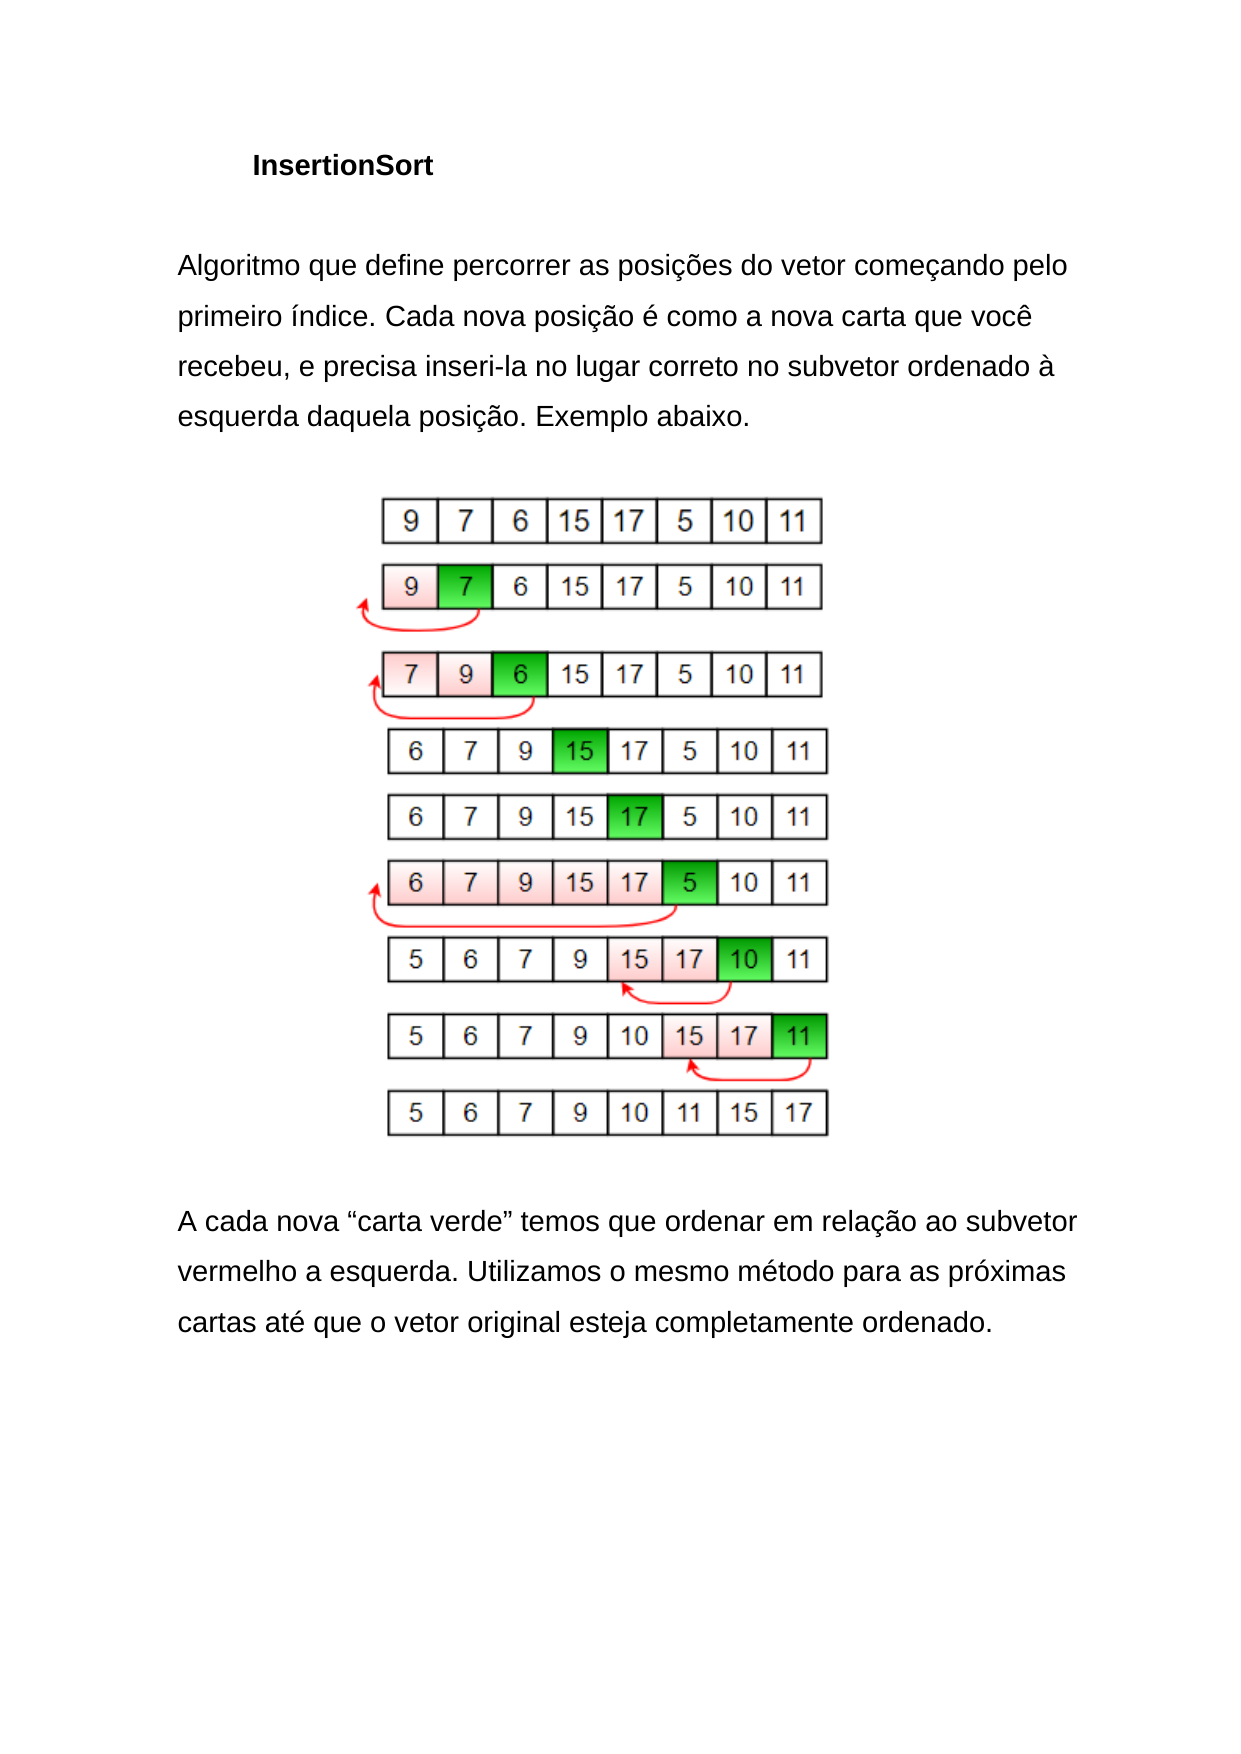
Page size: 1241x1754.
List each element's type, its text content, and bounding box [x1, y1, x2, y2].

text Algoritmo que define percorrer as posições do vetor começando pelo primeiro índice. Cada nova posição é como a nova carta que você recebeu, e precisa inseri-la no lugar correto no subvetor ordenado à esquerda daquela posição. Exemplo abaixo. [177, 248, 1114, 433]
text InsertionSort [177, 148, 1114, 181]
text A cada nova “carta verde” temos que ordenar em relação ao subvetor vermelho a esquerda. Utilizamos o mesmo método para as próximas cartas até que o vetor original esteja completamente ordenado. [177, 1204, 1114, 1338]
picture [333, 480, 898, 1169]
